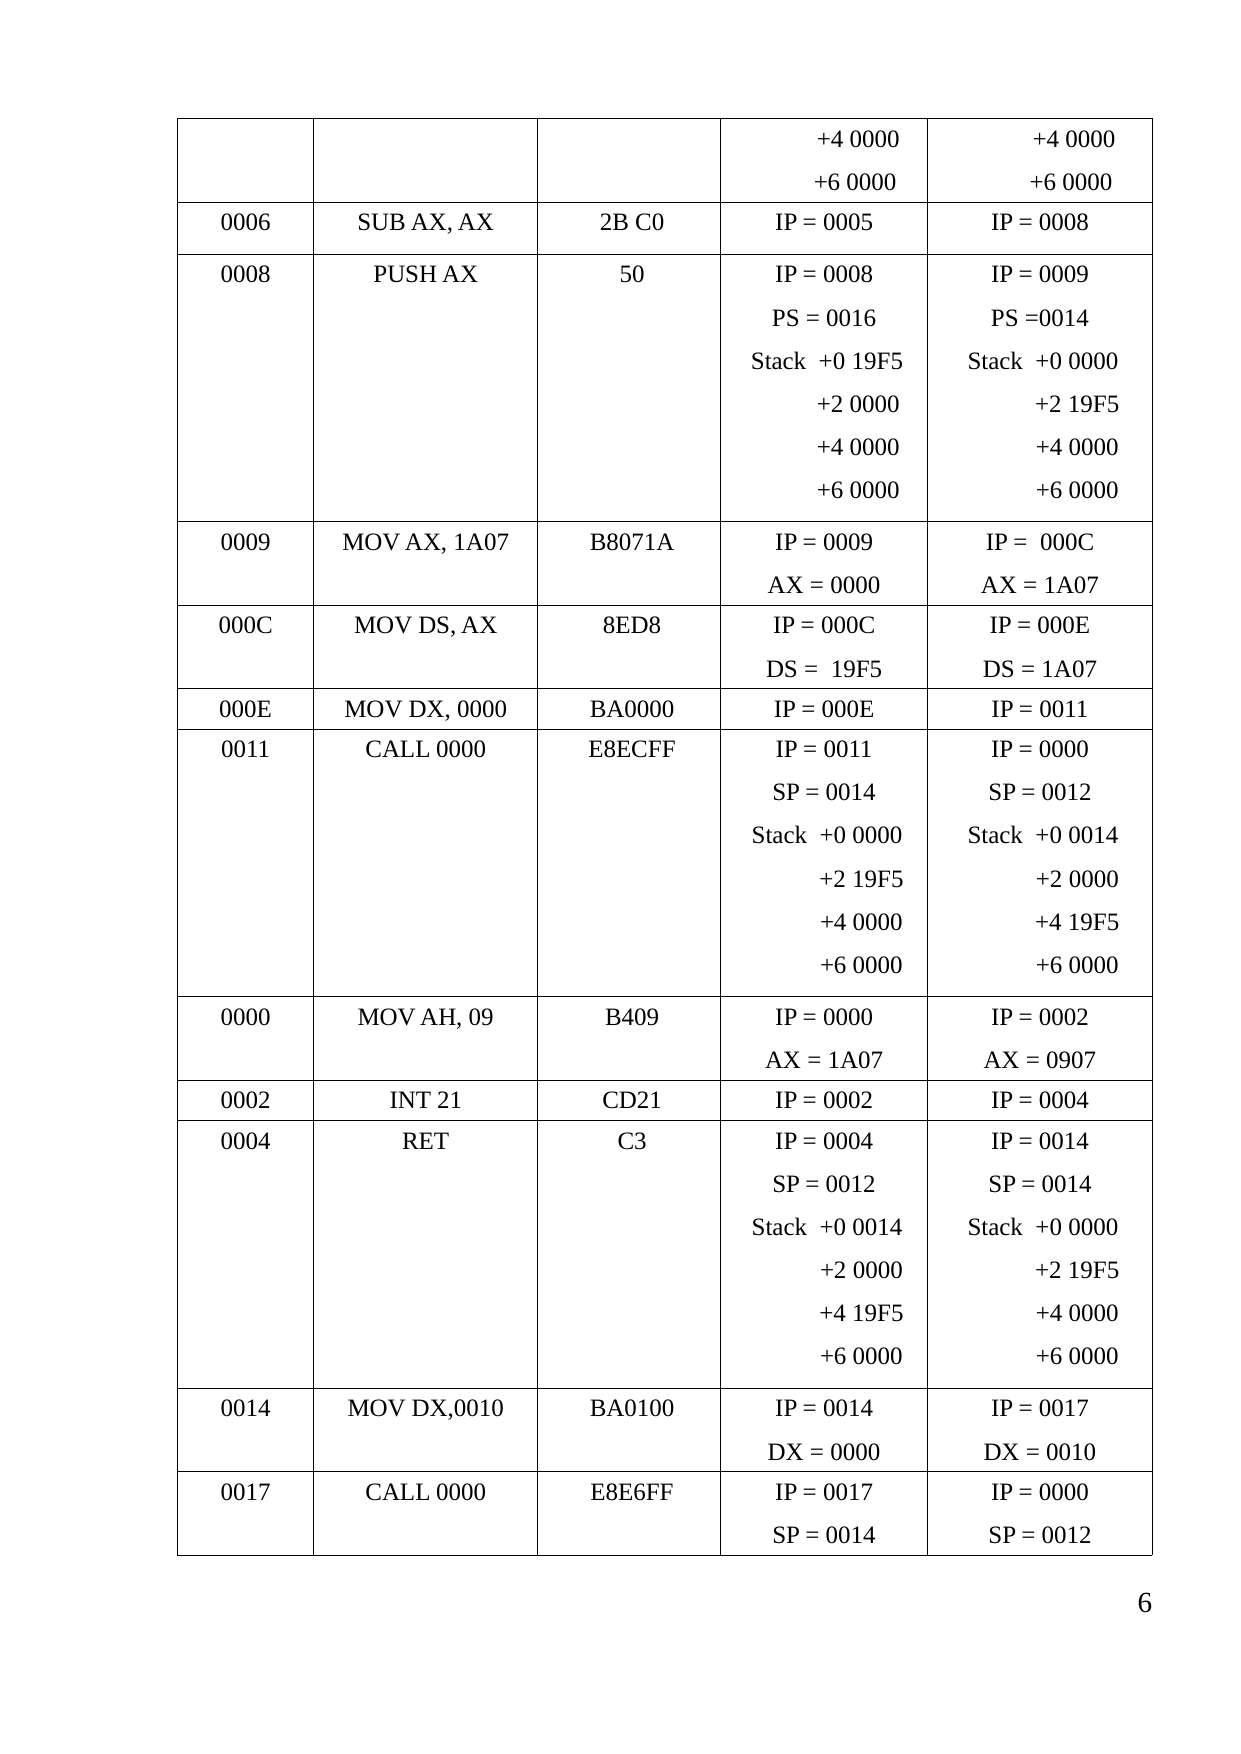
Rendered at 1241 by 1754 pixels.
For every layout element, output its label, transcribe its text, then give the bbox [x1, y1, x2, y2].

table_cell IP = 000C AX = 1A07 [928, 522, 1152, 605]
table_cell RET [314, 1121, 537, 1388]
table_cell IP = 0004 SP = 0012 Stack +0 0014 +2 0000 +4 19F5 +6 0000 [721, 1121, 927, 1388]
table_cell B8071A [538, 522, 720, 605]
table_cell IP = 0002 AX = 0907 [928, 997, 1152, 1080]
table_cell 2B C0 [538, 203, 720, 254]
table_cell CALL 0000 [314, 1472, 537, 1554]
table_cell SUB AX, AX [314, 203, 537, 254]
table_cell INT 21 [314, 1081, 537, 1120]
table_cell IP = 0011 [928, 689, 1152, 728]
table_cell IP = 0002 [721, 1081, 927, 1120]
table_cell 0000 [178, 997, 313, 1080]
table_cell [178, 119, 313, 202]
table_cell [314, 119, 537, 202]
table_cell 0014 [178, 1389, 313, 1471]
table_cell 8ED8 [538, 606, 720, 688]
table_cell IP = 0014 DX = 0000 [721, 1389, 927, 1471]
table_cell MOV DS, AX [314, 606, 537, 688]
table_cell 000C [178, 606, 313, 688]
table_cell +4 0000 +6 0000 [721, 119, 927, 202]
table_cell PUSH AX [314, 255, 537, 521]
table_cell MOV AX, 1A07 [314, 522, 537, 605]
table_cell [538, 119, 720, 202]
table_cell IP = 0014 SP = 0014 Stack +0 0000 +2 19F5 +4 0000 +6 0000 [928, 1121, 1152, 1388]
table_cell IP = 0008 PS = 0016 Stack +0 19F5 +2 0000 +4 0000 +6 0000 [721, 255, 927, 521]
table_cell IP = 000C DS = 19F5 [721, 606, 927, 688]
table_cell IP = 0017 DX = 0010 [928, 1389, 1152, 1471]
table_cell IP = 000E [721, 689, 927, 728]
table_cell 0017 [178, 1472, 313, 1554]
table_cell C3 [538, 1121, 720, 1388]
table_cell MOV AH, 09 [314, 997, 537, 1080]
table_cell IP = 0000 AX = 1A07 [721, 997, 927, 1080]
table_cell BA0100 [538, 1389, 720, 1471]
table_cell IP = 0009 AX = 0000 [721, 522, 927, 605]
table_cell IP = 0004 [928, 1081, 1152, 1120]
table_cell E8E6FF [538, 1472, 720, 1554]
table_cell 0002 [178, 1081, 313, 1120]
table_cell IP = 0011 SP = 0014 Stack +0 0000 +2 19F5 +4 0000 +6 0000 [721, 730, 927, 996]
table_cell IP = 0017 SP = 0014 [721, 1472, 927, 1554]
table_cell 0008 [178, 255, 313, 521]
table_cell B409 [538, 997, 720, 1080]
table_cell 0009 [178, 522, 313, 605]
table_cell CALL 0000 [314, 730, 537, 996]
table_cell IP = 000E DS = 1A07 [928, 606, 1152, 688]
table_cell MOV DX, 0000 [314, 689, 537, 728]
table_cell 0006 [178, 203, 313, 254]
table_cell IP = 0000 SP = 0012 [928, 1472, 1152, 1554]
table_cell +4 0000 +6 0000 [928, 119, 1152, 202]
table_cell 0011 [178, 730, 313, 996]
table_cell 0004 [178, 1121, 313, 1388]
table_cell IP = 0000 SP = 0012 Stack +0 0014 +2 0000 +4 19F5 +6 0000 [928, 730, 1152, 996]
table_cell IP = 0005 [721, 203, 927, 254]
table_cell MOV DX,0010 [314, 1389, 537, 1471]
table_cell 50 [538, 255, 720, 521]
table_cell CD21 [538, 1081, 720, 1120]
table_cell 000E [178, 689, 313, 728]
table_cell E8ECFF [538, 730, 720, 996]
table_cell BA0000 [538, 689, 720, 728]
table_cell IP = 0009 PS =0014 Stack +0 0000 +2 19F5 +4 0000 +6 0000 [928, 255, 1152, 521]
table_cell IP = 0008 [928, 203, 1152, 254]
